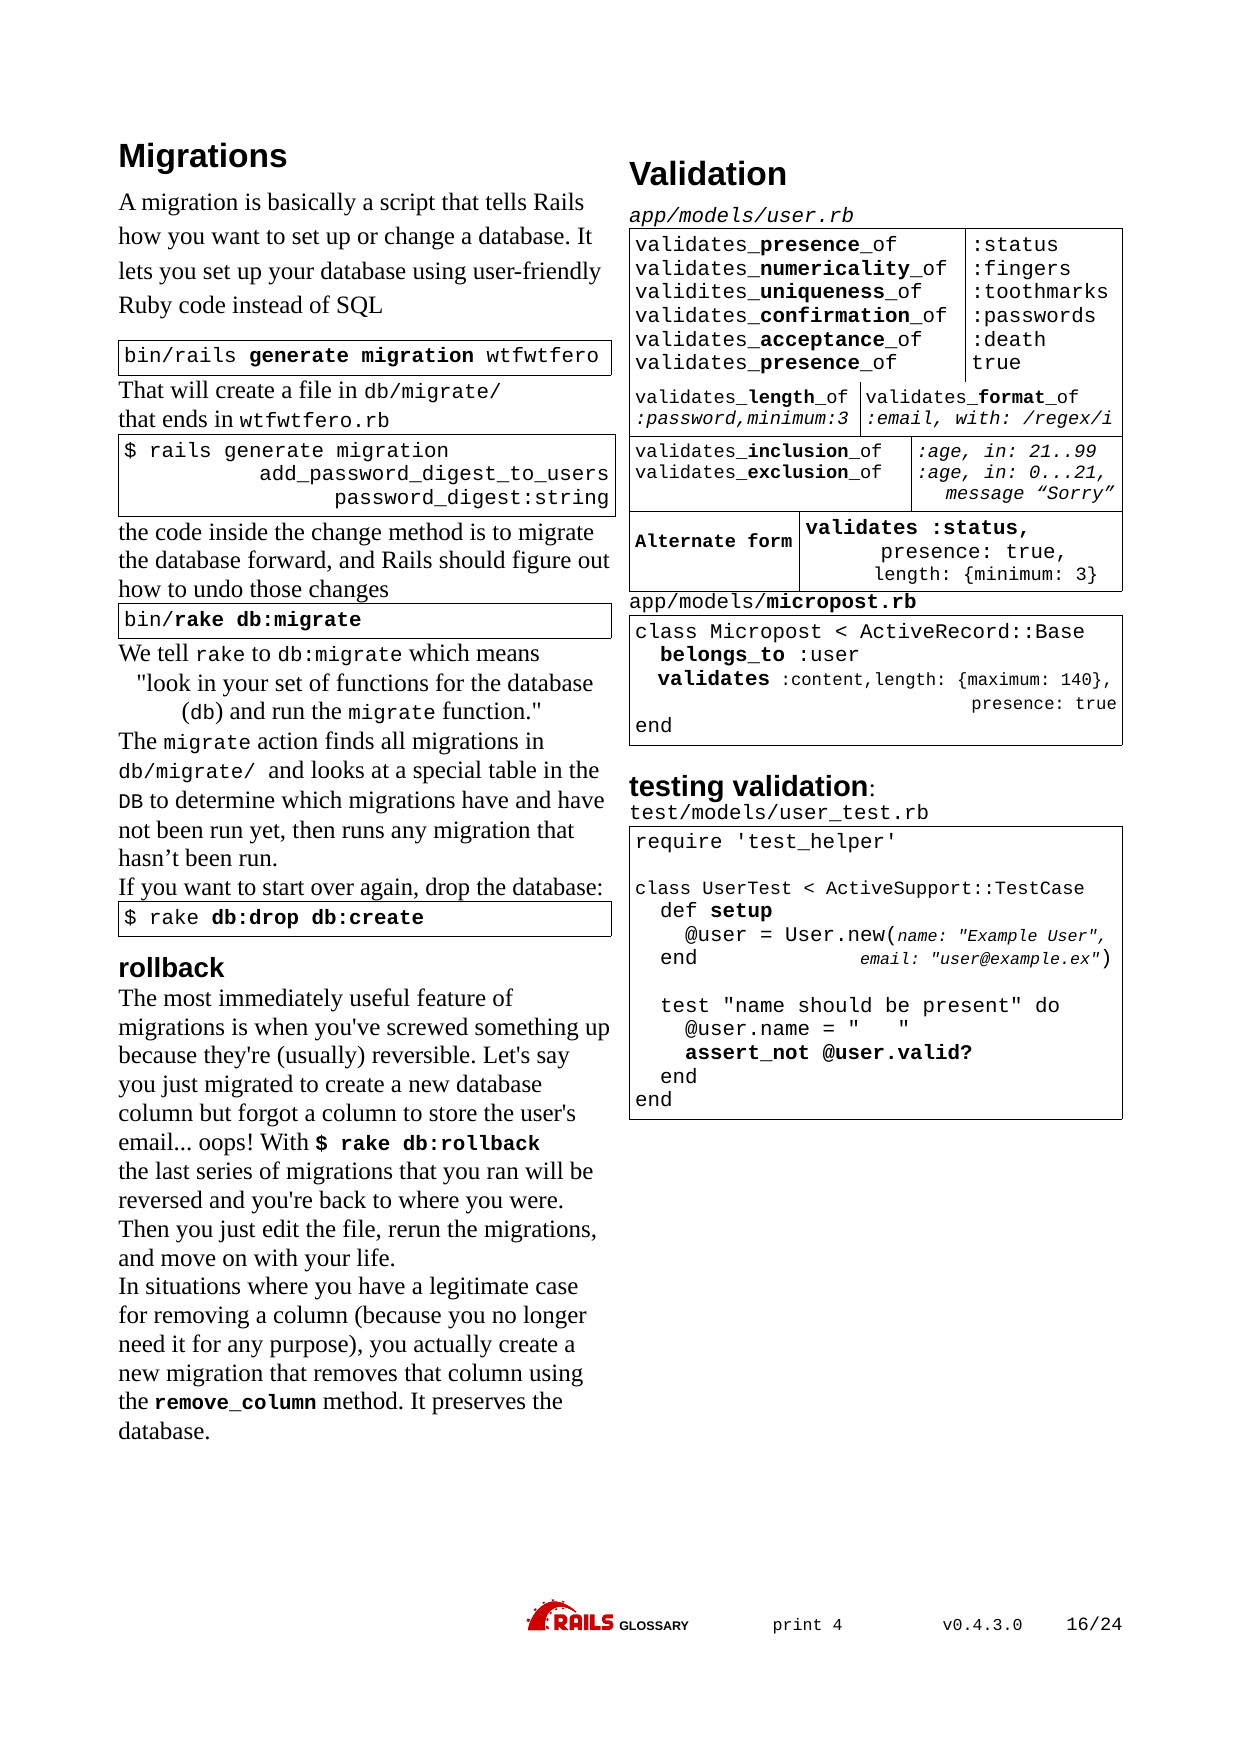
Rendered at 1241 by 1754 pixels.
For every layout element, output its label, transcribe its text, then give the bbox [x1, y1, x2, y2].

text that ends in wtfwtfero.rb [118, 404, 611, 434]
subtitle rollback [118, 951, 611, 983]
subtitle Migrations [118, 136, 611, 174]
table_header require 'test_helper' class UserTest < ActiveSupport::TestCase def setup @user = User.new(name: "Example User", end email: "user@example.ex") test "name should be present" do @user.name = " " assert_not @user.valid? end end [630, 827, 1122, 1119]
text A migration is basically a script that tells Rails how you want to set up or change a database. It lets you set up your database using user-friendly Ruby code instead of SQL [118, 187, 611, 319]
text app/models/micropost.rb [629, 592, 1122, 615]
table_header $ rake db:drop db:create [119, 902, 611, 936]
text The migrate action finds all migrations in db/migrate/ and looks at a special table in the DB to determine which migrations have and have not been run yet, then runs any migration that hasn’t been run. [118, 726, 611, 872]
subtitle Validation [629, 153, 1122, 192]
table_header Alternate form [630, 512, 799, 591]
text The most immediately useful feature of migrations is when you've screwed something up because they're (usually) reversible. Let's say you just migrated to create a new database column but forgot a column to store the user's email... oops! With $ rake db:rollback [118, 983, 611, 1156]
text the code inside the change method is to migrate the database forward, and Rails should figure out how to undo those changes [118, 517, 611, 603]
table_header class Micropost < ActiveRecord::Base belongs_to :user validates :content,length: {maximum: 140}, presence: true end [630, 616, 1122, 745]
table_cell validates_length_of :password,minimum:3 [630, 382, 860, 436]
text testing validation: [629, 768, 1122, 802]
table_cell validates_inclusion_of validates_exclusion_of [630, 437, 911, 511]
table_header validates_presence_of validates_numericality_of validites_uniqueness_of validates_confirmation_of validates_acceptance_of validates_presence_of [630, 229, 965, 382]
text That will create a file in db/migrate/ [118, 376, 611, 404]
table_cell validates_format_of :email, with: /regex/i [861, 382, 1122, 436]
table_header bin/rake db:migrate [119, 604, 611, 638]
text We tell rake to db:migrate which means [118, 639, 611, 668]
table_cell :age, in: 21..99 :age, in: 0...21, message “Sorry” [912, 437, 1122, 511]
text In situations where you have a legitimate case for removing a column (because you no longer need it for any purpose), you actually create a new migration that removes that column using the remove_column method. It preserves the database. [118, 1271, 611, 1445]
text If you want to start over again, drop the database: [118, 872, 611, 901]
table_header $ rails generate migration add_password_digest_to_users password_digest:string [119, 435, 615, 516]
text the last series of migrations that you ran will be reversed and you're back to where you were. Then you just edit the file, rerun the migrations, and move on with your life. [118, 1156, 611, 1271]
table_header validates :status, presence: true, length: {minimum: 3} [800, 512, 1122, 591]
text "look in your set of functions for the database (db) and run the migrate function." [118, 668, 611, 726]
text test/models/user_test.rb [629, 802, 1122, 826]
text app/models/user.rb [629, 205, 1122, 228]
table_header :status :fingers :toothmarks :passwords :death true [966, 229, 1122, 382]
table_header bin/rails generate migration wtfwtfero [119, 341, 611, 375]
